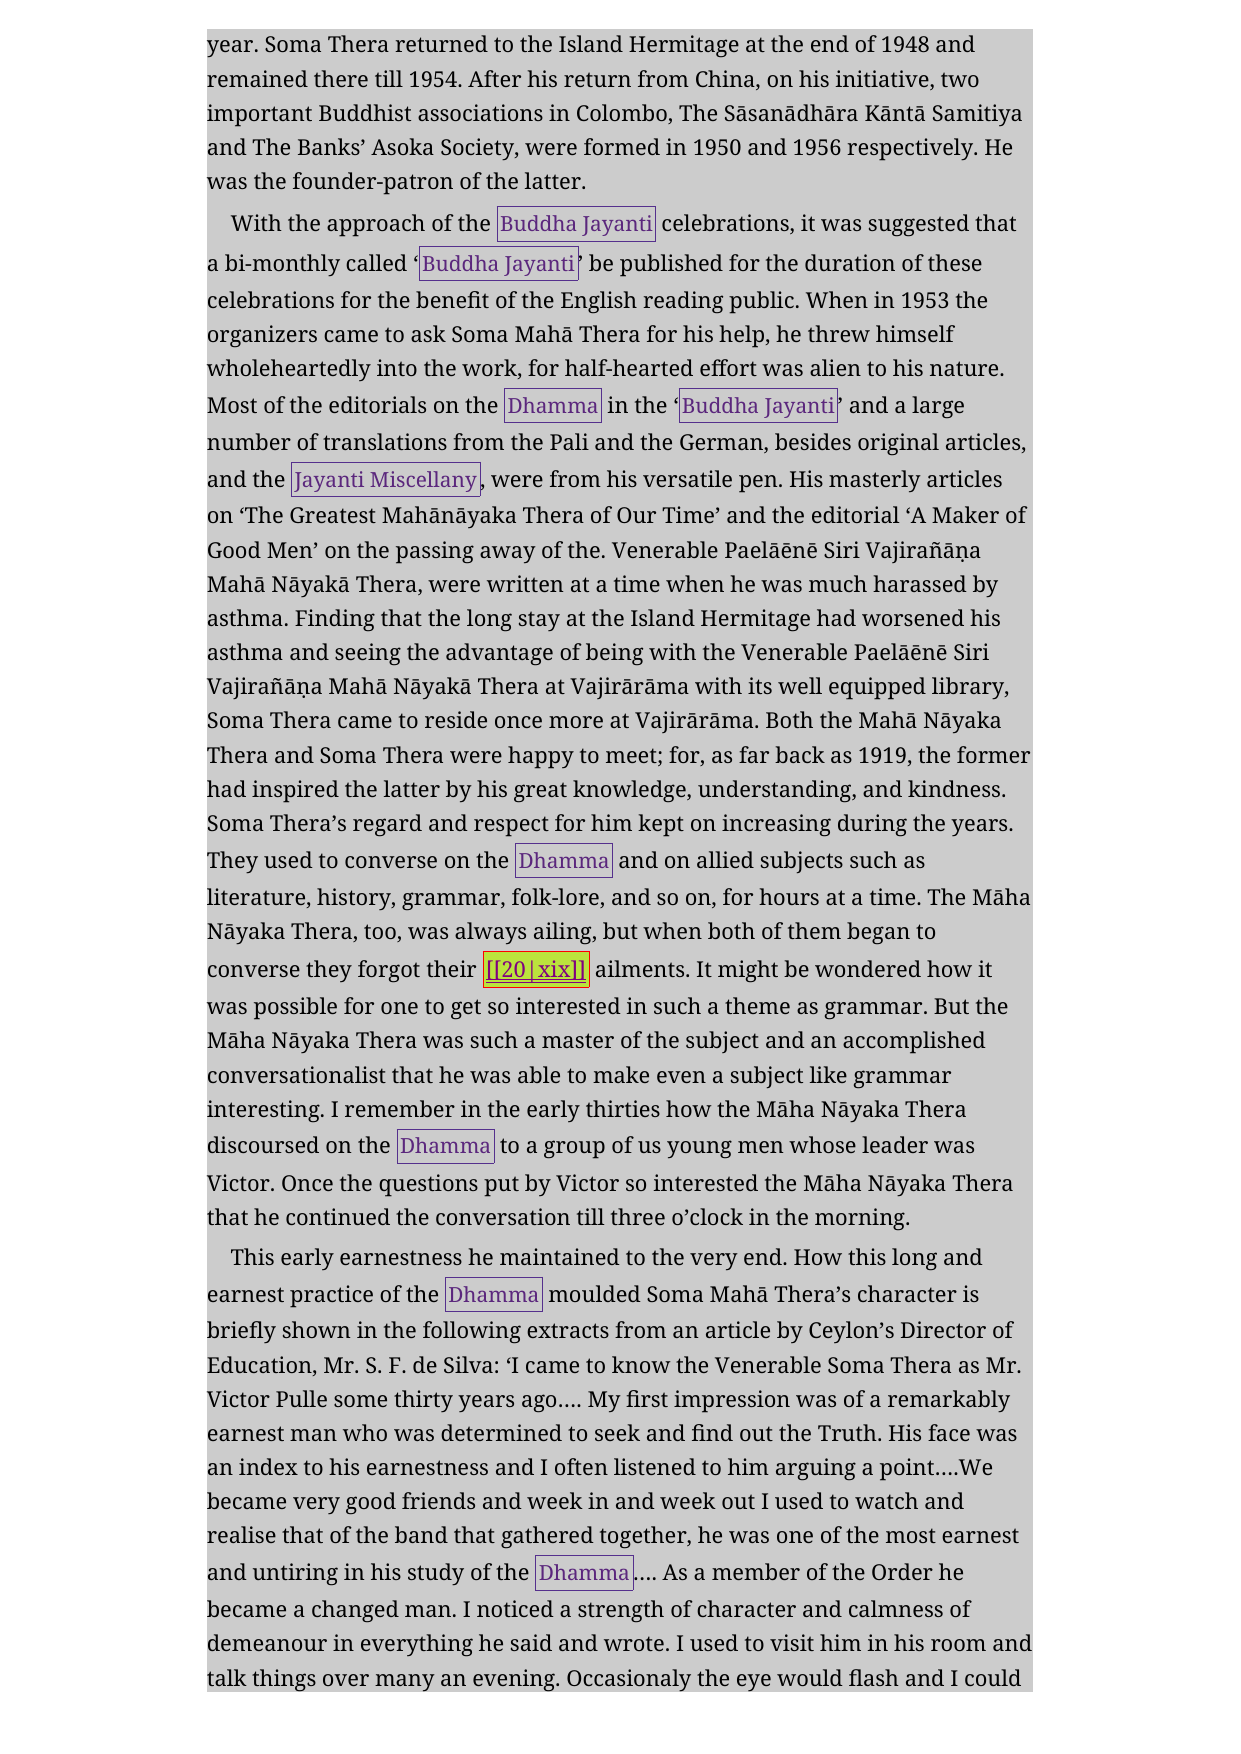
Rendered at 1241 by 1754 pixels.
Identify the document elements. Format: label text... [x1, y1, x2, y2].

text With the approach of the Buddha Jayanti celebrations, it was suggested that a bi-monthly called ‘Buddha Jayanti’ be published for the duration of these celebrations for the benefit of the English reading public. When in 1953 the organizers came to ask Soma Mahā Thera for his help, he threw himself wholeheartedly into the work, for half-hearted effort was alien to his nature. Most of the editorials on the Dhamma in the ‘Buddha Jayanti’ and a large number of translations from the Pali and the German, besides original articles, and the Jayanti Miscellany, were from his versatile pen. His masterly articles on ‘The Greatest Mahānāyaka Thera of Our Time’ and the editorial ‘A Maker of Good Men’ on the passing away of the. Venerable Paelāēnē Siri Vajirañāṇa Mahā Nāyakā Thera, were written at a time when he was much harassed by asthma. Finding that the long stay at the Island Hermitage had worsened his asthma and seeing the advantage of being with the Venerable Paelāēnē Siri Vajirañāṇa Mahā Nāyakā Thera at Vajirārāma with its well equipped library, Soma Thera came to reside once more at Vajirārāma. Both the Mahā Nāyaka Thera and Soma Thera were happy to meet; for, as far back as 1919, the former had inspired the latter by his great knowledge, understanding, and kindness. Soma Thera’s regard and respect for him kept on increasing during the years. They used to converse on the Dhamma and on allied subjects such as literature, history, grammar, folk-lore, and so on, for hours at a time. The Māha Nāyaka Thera, too, was always ailing, but when both of them began to converse they forgot their [[20|xix]] ailments. It might be wondered how it was possible for one to get so interested in such a theme as grammar. But the Māha Nāyaka Thera was such a master of the subject and an accomplished conversationalist that he was able to make even a subject like grammar interesting. I remember in the early thirties how the Māha Nāyaka Thera discoursed on the Dhamma to a group of us young men whose leader was Victor. Once the questions put by Victor so interested the Māha Nāyaka Thera that he continued the conversation till three o’clock in the morning. [207, 206, 1033, 1231]
text year. Soma Thera returned to the Island Hermitage at the end of 1948 and remained there till 1954. After his return from China, on his initiative, two important Buddhist associations in Colombo, The Sāsanādhāra Kāntā Samitiya and The Banks’ Asoka Society, were formed in 1950 and 1956 respectively. He was the founder-patron of the latter. [207, 29, 1033, 196]
text This early earnestness he maintained to the very end. How this long and earnest practice of the Dhamma moulded Soma Mahā Thera’s character is briefly shown in the following extracts from an article by Ceylon’s Director of Education, Mr. S. F. de Silva: ‘I came to know the Venerable Soma Thera as Mr. Victor Pulle some thirty years ago…. My first impression was of a remarkably earnest man who was determined to seek and find out the Truth. His face was an index to his earnestness and I often listened to him arguing a point….We became very good friends and week in and week out I used to watch and realise that of the band that gathered together, he was one of the most earnest and untiring in his study of the Dhamma…. As a member of the Order he became a changed man. I noticed a strength of character and calmness of demeanour in everything he said and wrote. I used to visit him in his room and talk things over many an evening. Occasionaly the eye would flash and I could [207, 1242, 1033, 1692]
